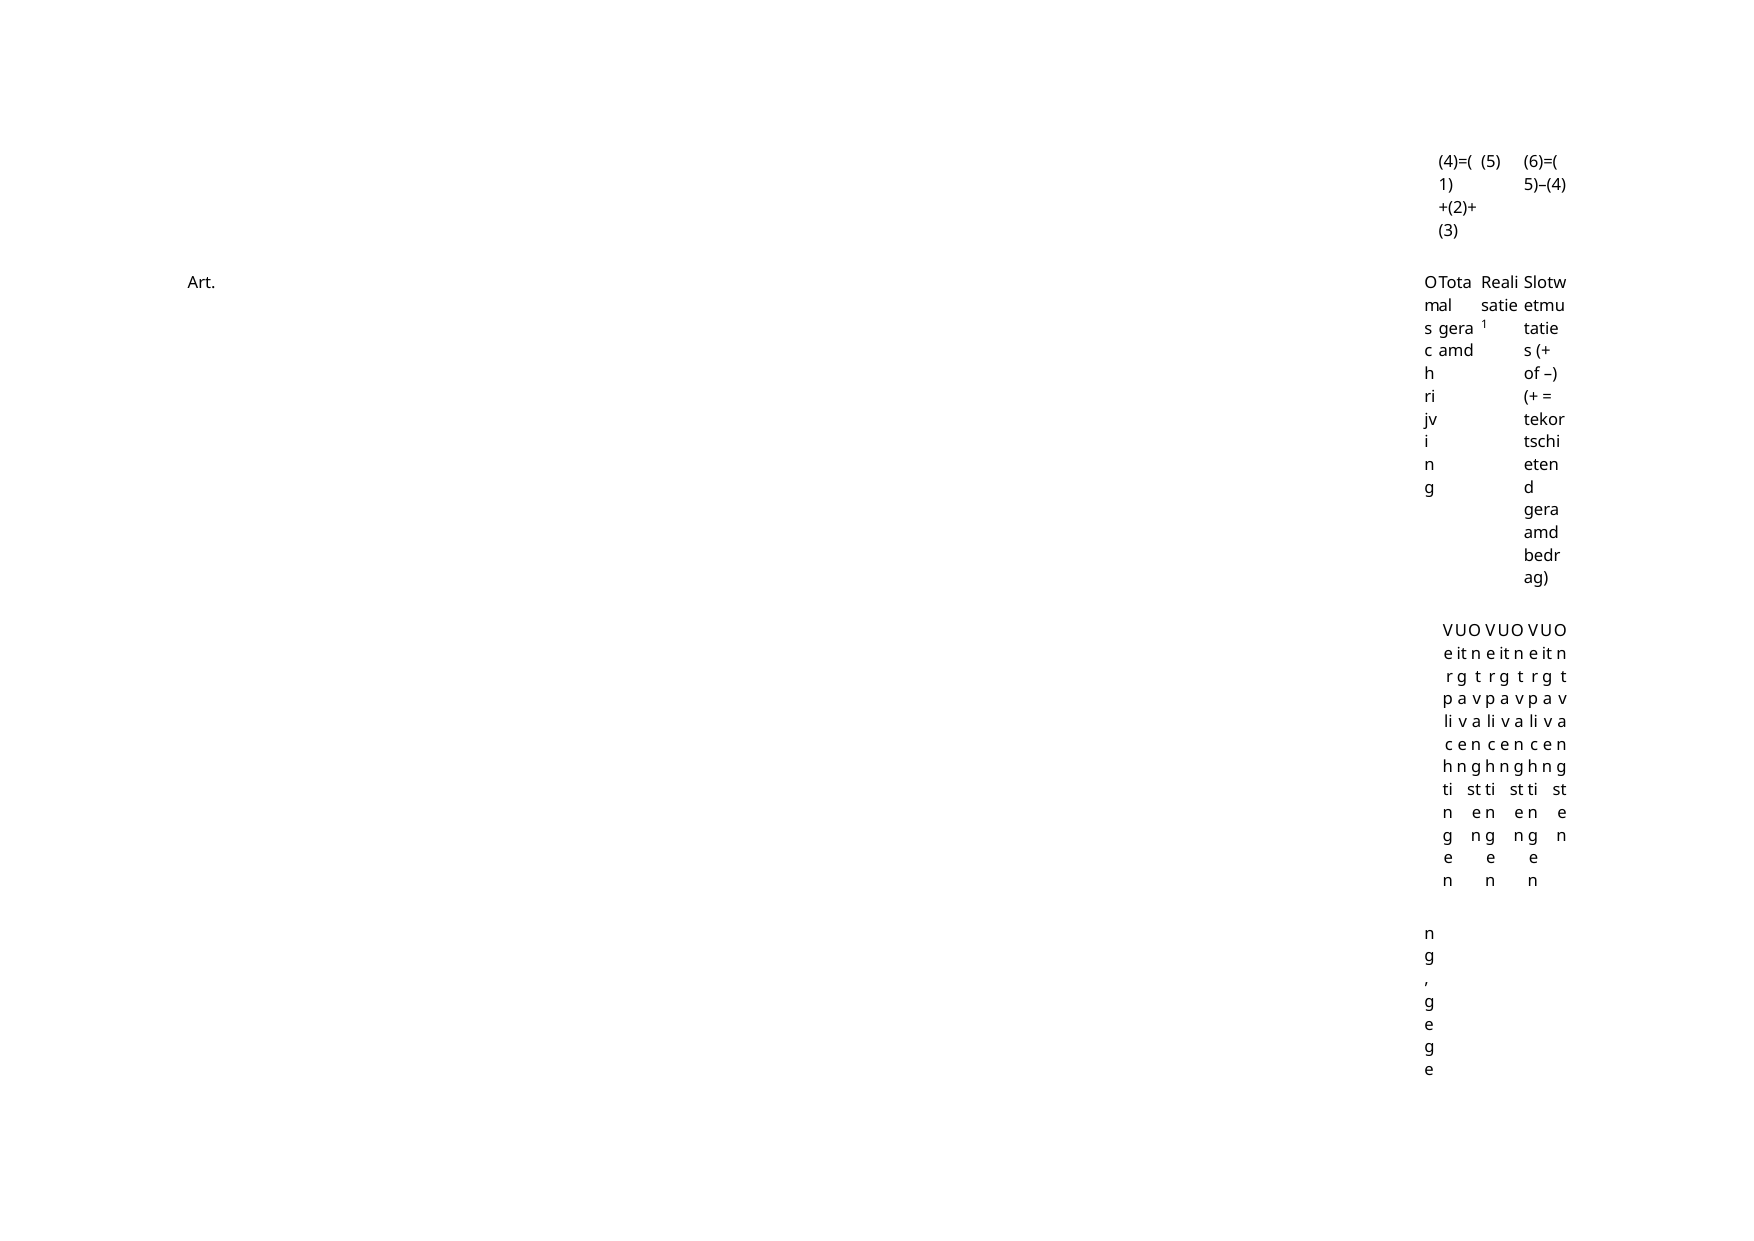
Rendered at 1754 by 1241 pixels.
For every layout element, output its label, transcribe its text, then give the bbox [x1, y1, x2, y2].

table_cell Uitgaven [1495, 619, 1509, 921]
table_cell [1438, 921, 1452, 1080]
table_cell Art. [188, 271, 1424, 619]
table_header [188, 150, 1424, 271]
table_cell [1453, 921, 1467, 1080]
table_cell [1552, 921, 1566, 1080]
table_header (4)=(1) +(2)+(3) [1438, 150, 1481, 271]
table_cell [188, 921, 1424, 1080]
table_cell Verplichtingen [1481, 619, 1495, 921]
table_cell [1424, 619, 1438, 921]
table_cell [1509, 921, 1523, 1080]
table_cell [188, 619, 1424, 921]
table_cell Verplichtingen [1438, 619, 1452, 921]
table_cell Ontvangsten [1467, 619, 1481, 921]
table_cell Ontvangsten [1552, 619, 1566, 921]
table_cell Omschrijving [1424, 271, 1438, 619]
table_header [1424, 150, 1438, 271]
table_cell Realisatie1 [1481, 271, 1523, 619]
table_cell Ontvangsten [1509, 619, 1523, 921]
table_cell [1524, 921, 1538, 1080]
table_cell Uitgaven [1538, 619, 1552, 921]
table_cell [1538, 921, 1552, 1080]
table_cell Slotwetmutaties (+ of –) (+ = tekortschietend geraamd bedrag) [1524, 271, 1566, 619]
table_header (6)=(5)–(4) [1524, 150, 1566, 271]
table_cell Verplichtingen [1524, 619, 1538, 921]
table_cell Totaal geraamd [1438, 271, 1481, 619]
table_cell Uitgaven [1453, 619, 1467, 921]
table_cell ng, gege [1424, 921, 1438, 1080]
table_cell [1481, 921, 1495, 1080]
table_header (5) [1481, 150, 1523, 271]
table_cell [1467, 921, 1481, 1080]
table_cell [1495, 921, 1509, 1080]
